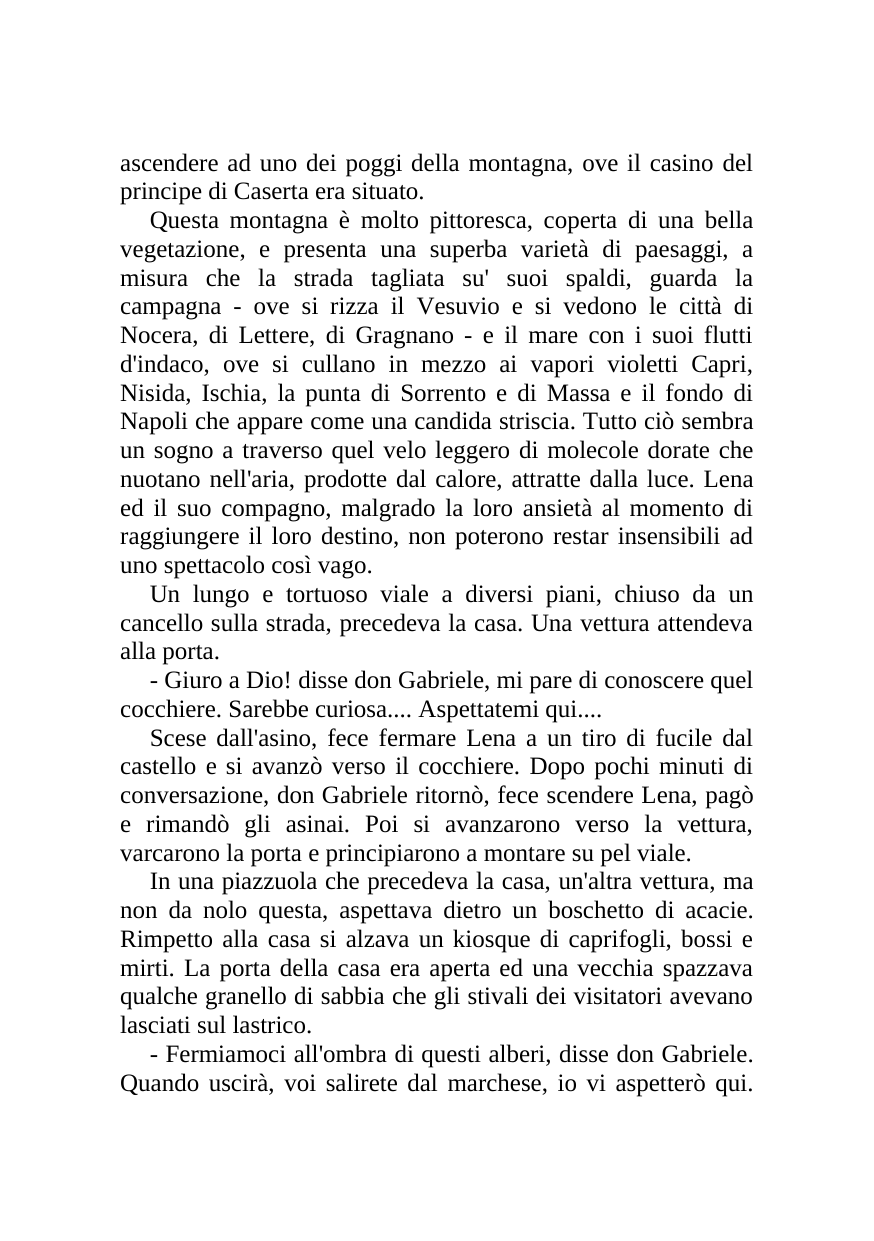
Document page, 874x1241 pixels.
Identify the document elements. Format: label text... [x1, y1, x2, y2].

text In una piazzuola che precedeva la casa, un'altra vettura, ma non da nolo questa, aspettava dietro un boschetto di acacie. Rimpetto alla casa si alzava un kiosque di caprifogli, bossi e mirti. La porta della casa era aperta ed una vecchia spazzava qualche granello di sabbia che gli stivali dei visitatori avevano lasciati sul lastrico. [120, 866, 754, 1039]
text ascendere ad uno dei poggi della montagna, ove il casino del principe di Caserta era situato. [120, 148, 754, 205]
text Un lungo e tortuoso viale a diversi piani, chiuso da un cancello sulla strada, precedeva la casa. Una vettura attendeva alla porta. [120, 579, 754, 665]
text Scese dall'asino, fece fermare Lena a un tiro di fucile dal castello e si avanzò verso il cocchiere. Dopo pochi minuti di conversazione, don Gabriele ritornò, fece scendere Lena, pagò e rimandò gli asinai. Poi si avanzarono verso la vettura, varcarono la porta e principiarono a montare su pel viale. [120, 723, 754, 866]
text - Giuro a Dio! disse don Gabriele, mi pare di conoscere quel cocchiere. Sarebbe curiosa.... Aspettatemi qui.... [120, 665, 754, 723]
text - Fermiamoci all'ombra di questi alberi, disse don Gabriele. Quando uscirà, voi salirete dal marchese, io vi aspetterò qui. [120, 1039, 754, 1096]
text Questa montagna è molto pittoresca, coperta di una bella vegetazione, e presenta una superba varietà di paesaggi, a misura che la strada tagliata su' suoi spaldi, guarda la campagna - ove si rizza il Vesuvio e si vedono le città di Nocera, di Lettere, di Gragnano - e il mare con i suoi flutti d'indaco, ove si cullano in mezzo ai vapori violetti Capri, Nisida, Ischia, la punta di Sorrento e di Massa e il fondo di Napoli che appare come una candida striscia. Tutto ciò sembra un sogno a traverso quel velo leggero di molecole dorate che nuotano nell'aria, prodotte dal calore, attratte dalla luce. Lena ed il suo compagno, malgrado la loro ansietà al momento di raggiungere il loro destino, non poterono restar insensibili ad uno spettacolo così vago. [120, 205, 754, 579]
